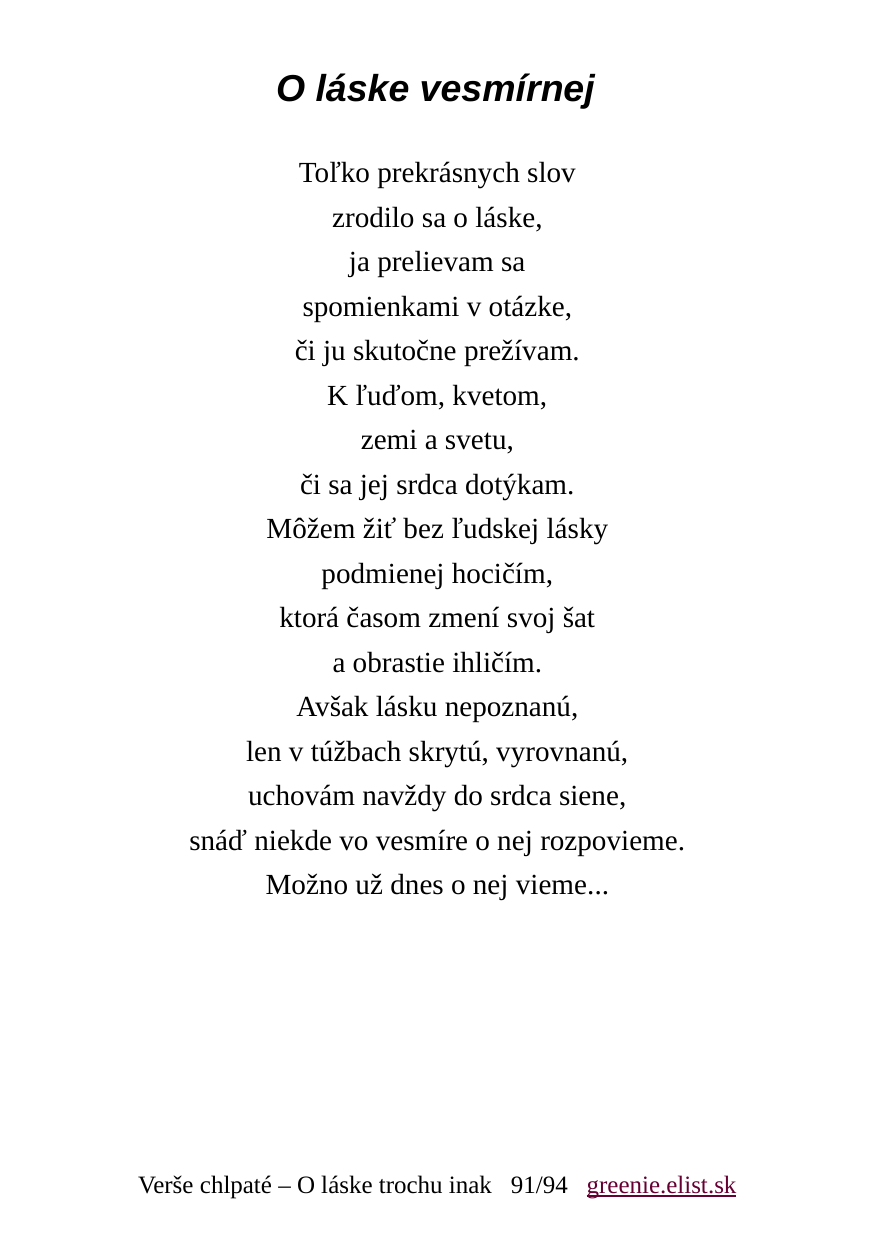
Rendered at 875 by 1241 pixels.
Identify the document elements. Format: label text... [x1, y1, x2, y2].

text či ju skutočne prežívam. [41, 333, 833, 367]
text Toľko prekrásnych slov [41, 156, 833, 189]
text zrodilo sa o láske, [41, 200, 833, 234]
text Možno už dnes o nej vieme... [41, 867, 833, 901]
text uchovám navždy do srdca siene, [41, 778, 833, 812]
subtitle O láske vesmírnej [41, 66, 833, 109]
text spomienkami v otázke, [41, 289, 833, 323]
text ja prelievam sa [41, 244, 833, 278]
text snáď niekde vo vesmíre o nej rozpovieme. [41, 823, 833, 856]
text podmienej hocičím, [41, 556, 833, 589]
text zemi a svetu, [41, 422, 833, 456]
text K ľuďom, kvetom, [41, 378, 833, 412]
text či sa jej srdca dotýkam. [41, 467, 833, 501]
text len v túžbach skrytú, vyrovnanú, [41, 734, 833, 767]
text ktorá časom zmení svoj šat [41, 600, 833, 634]
text a obrastie ihličím. [41, 645, 833, 678]
text Avšak lásku nepoznanú, [41, 689, 833, 723]
text Môžem žiť bez ľudskej lásky [41, 511, 833, 545]
